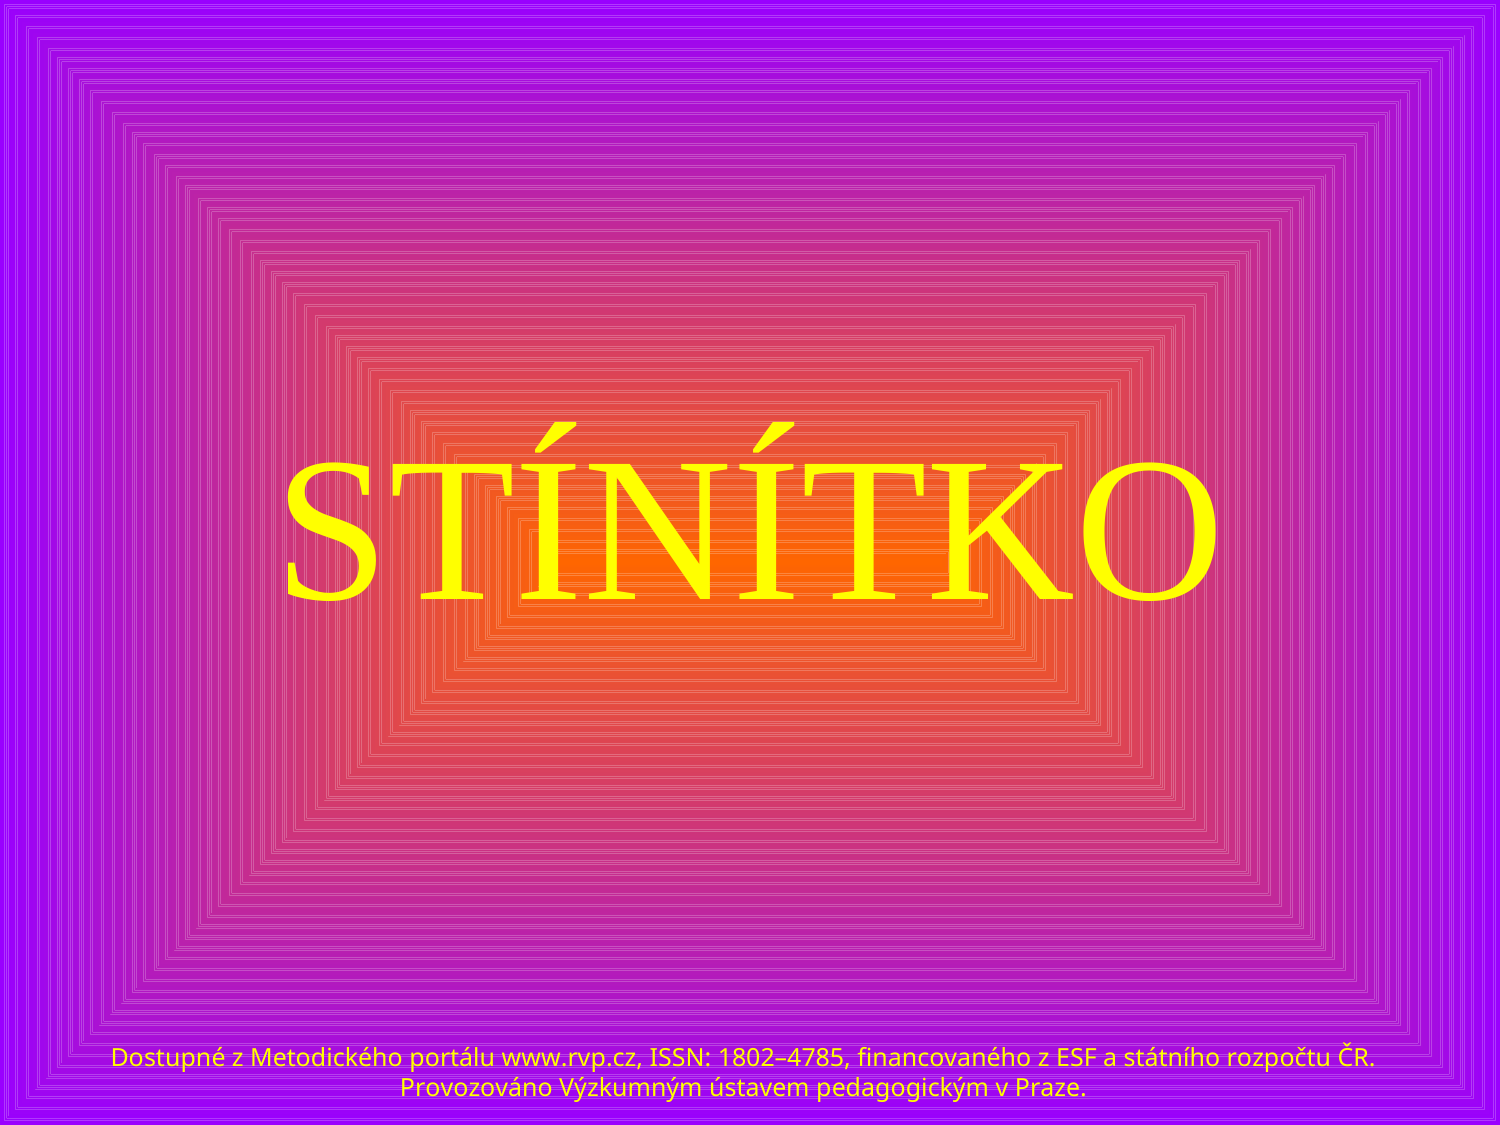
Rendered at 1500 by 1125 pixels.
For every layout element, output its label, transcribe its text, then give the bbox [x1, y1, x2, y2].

text_box STÍNÍTKO [0, 385, 1500, 649]
text_box Dostupné z Metodického portálu www.rvp.cz, ISSN: 1802–4785, financovaného z ESF a státního rozpočtu ČR. Provozováno Výzkumným ústavem pedagogickým v Praze. [35, 1041, 1454, 1102]
